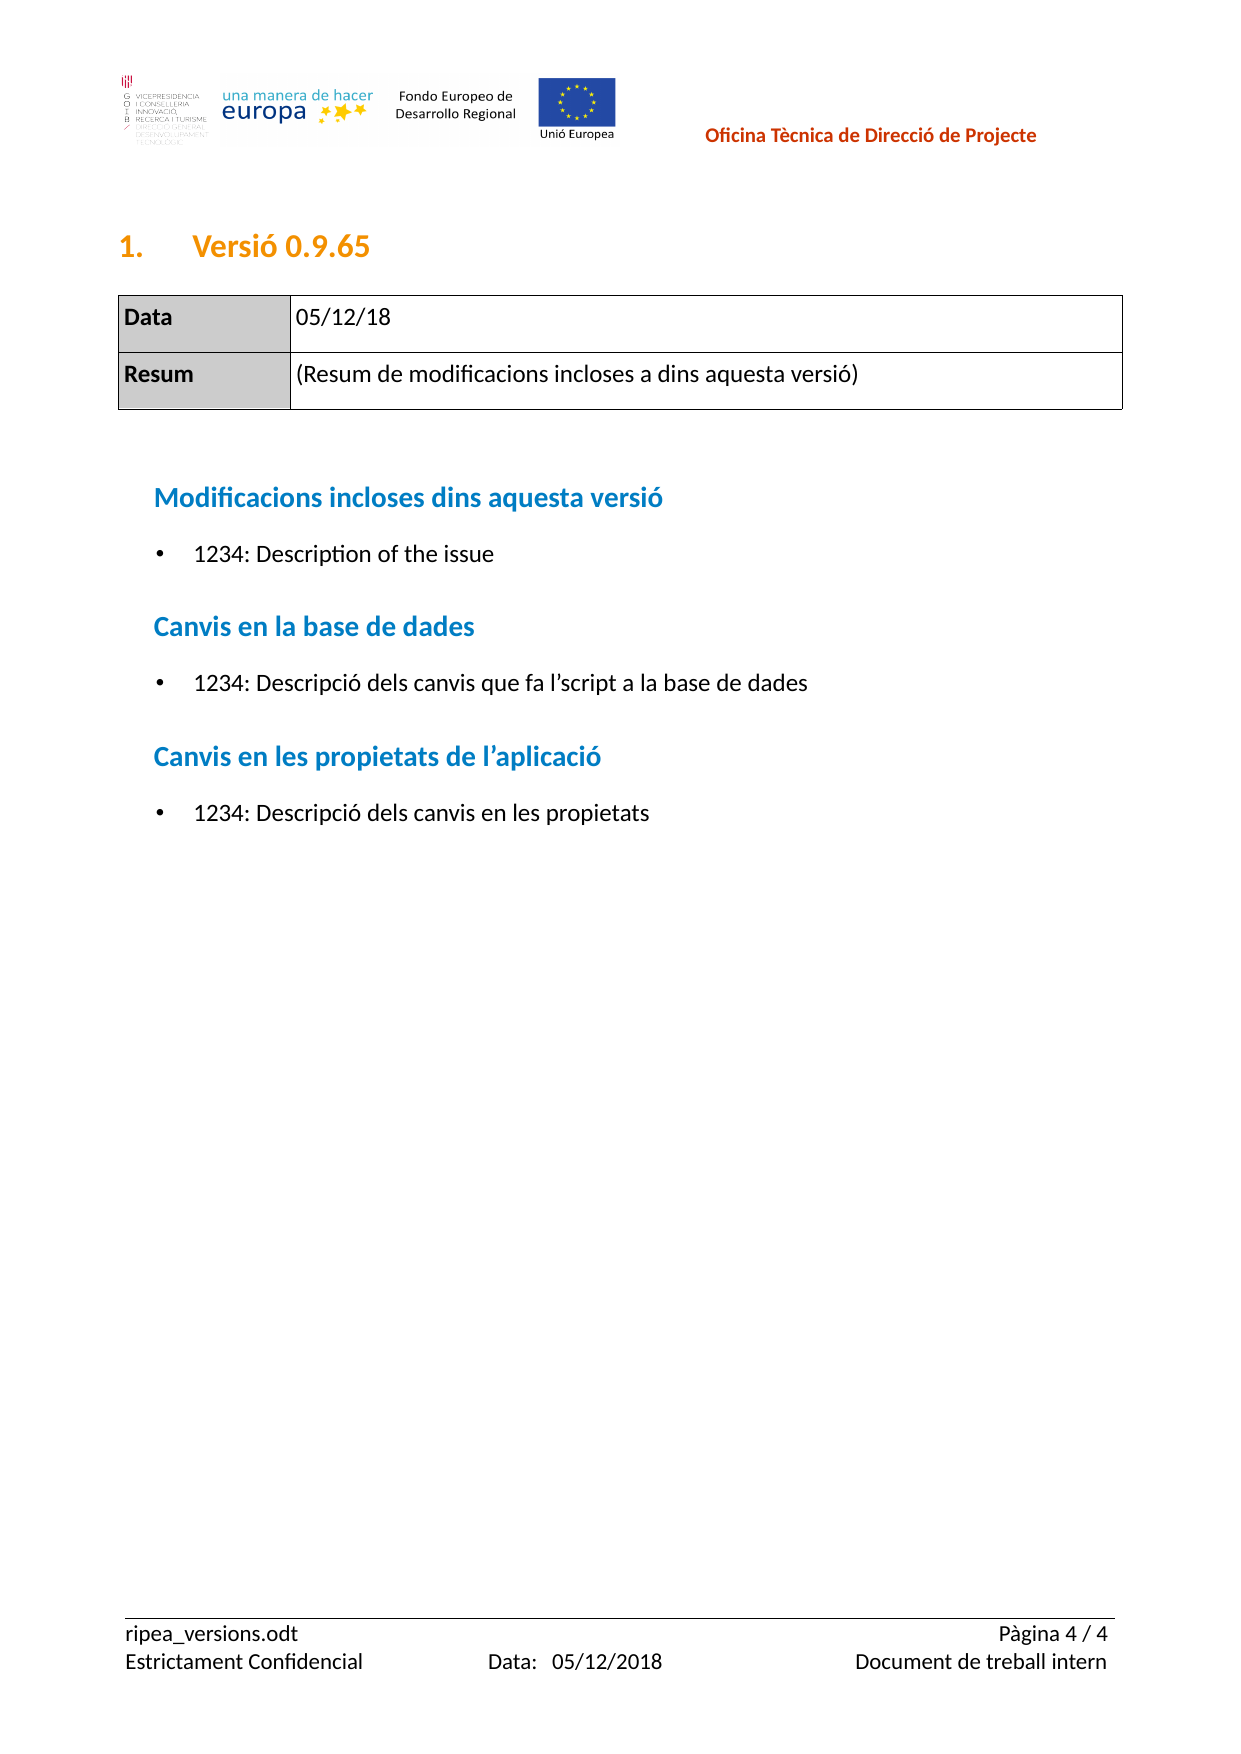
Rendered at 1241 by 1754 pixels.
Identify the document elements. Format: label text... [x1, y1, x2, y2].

list 1234: Descripció dels canvis en les propietats [156, 797, 1122, 828]
subtitle Versió 0.9.65 [118, 225, 1122, 266]
list 1234: Descripció dels canvis que fa l’script a la base de dades [156, 668, 1122, 698]
list 1234: Description of the issue [156, 538, 1122, 569]
table_cell Resum [119, 353, 290, 408]
subtitle Canvis en la base de dades [153, 608, 1122, 644]
table_header 05/12/18 [291, 296, 1122, 352]
table_cell (Resum de modificacions incloses a dins aquesta versió) [291, 353, 1122, 408]
subtitle Modificacions incloses dins aquesta versió [153, 479, 1122, 514]
picture [219, 73, 621, 147]
table_header Data [119, 296, 290, 352]
picture [118, 73, 213, 147]
subtitle Canvis en les propietats de l’aplicació [153, 738, 1122, 773]
